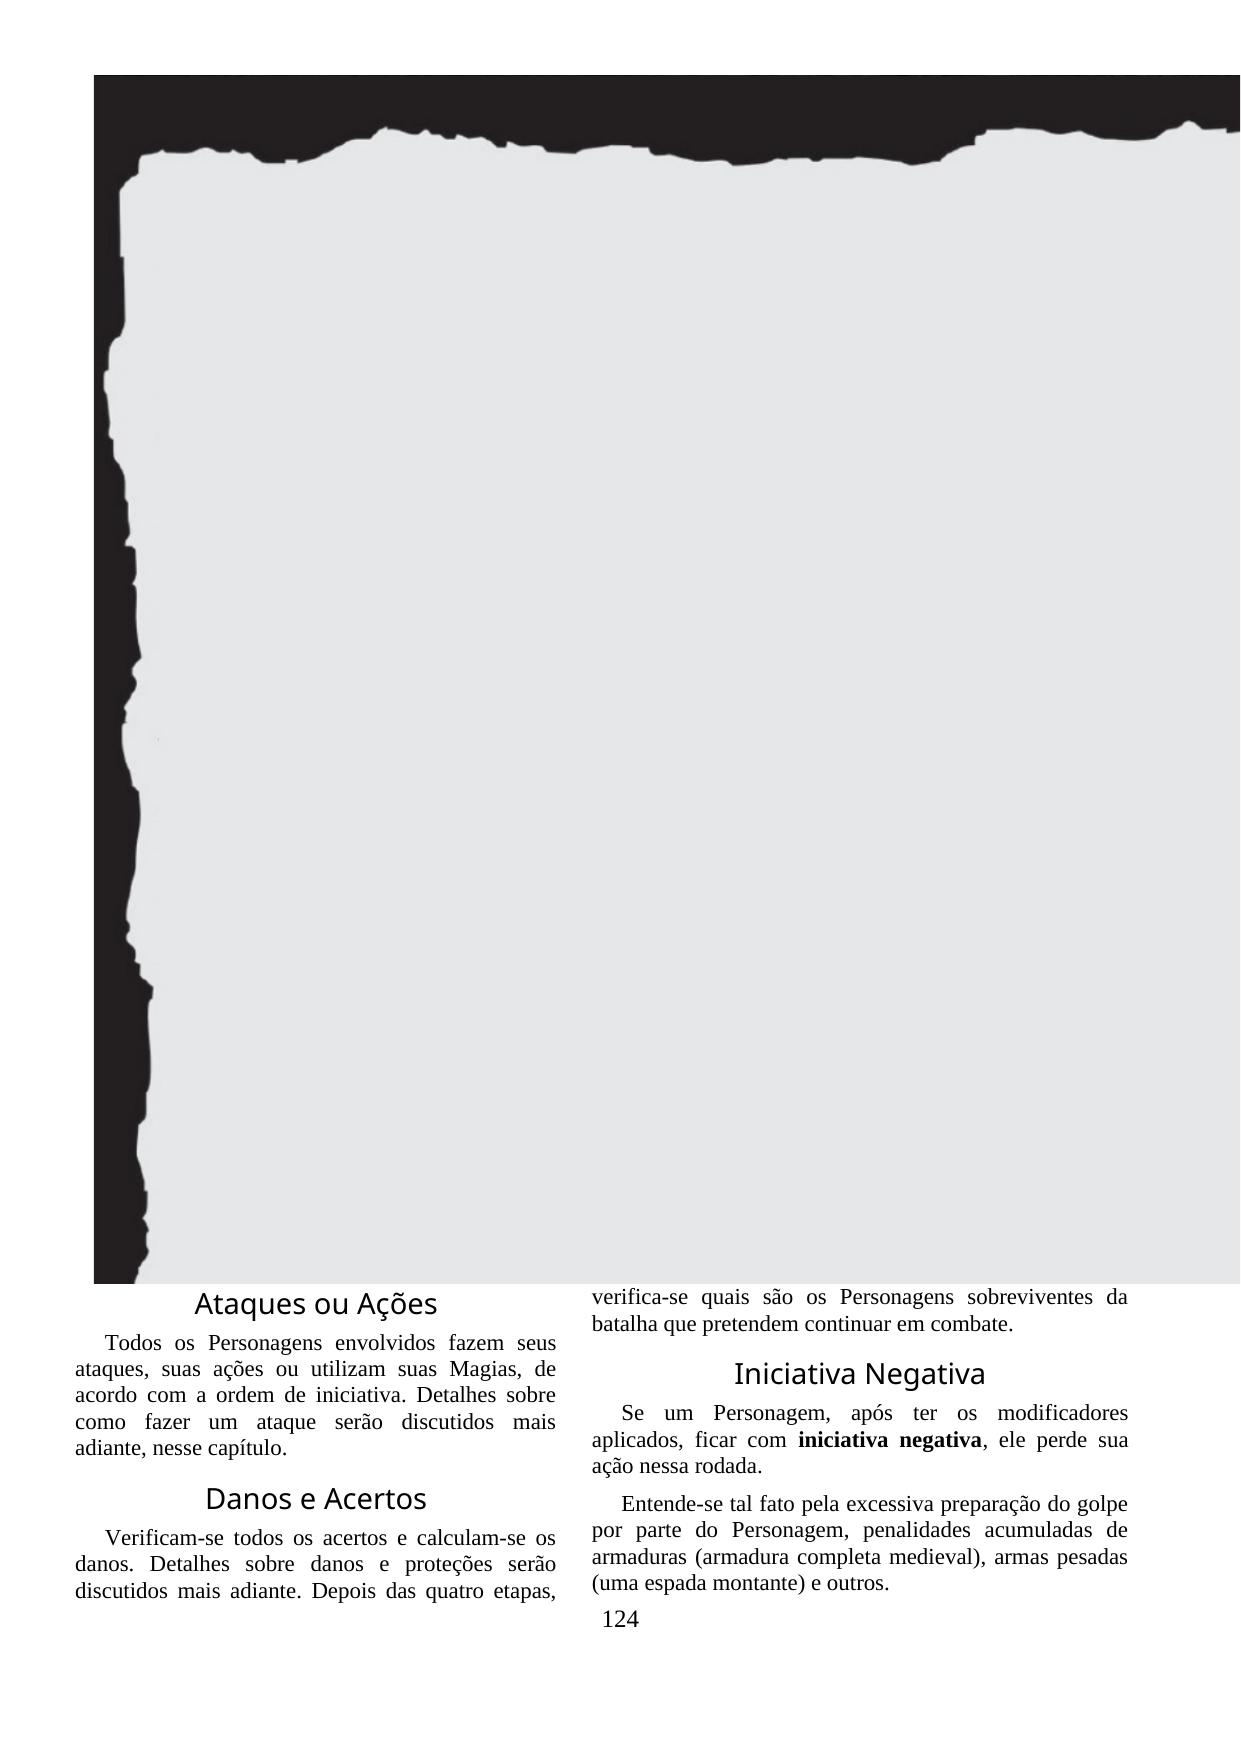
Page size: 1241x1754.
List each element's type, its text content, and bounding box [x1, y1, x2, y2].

subtitle Se um Personagem, após ter os modificadores aplicados, ficar com iniciativa negativa, ele perde sua ação nessa rodada. [592, 1399, 1129, 1478]
subtitle Todos os Personagens envolvidos fazem seus ataques, suas ações ou utilizam suas Magias, de acordo com a ordem de iniciativa. Detalhes sobre como fazer um ataque serão discutidos mais adiante, nesse capítulo. [75, 1329, 557, 1461]
subtitle Iniciativa Negativa [592, 1354, 1129, 1393]
subtitle Verificam-se todos os acertos e calculam-se os danos. Detalhes sobre danos e proteções serão discutidos mais adiante. Depois das quatro etapas, [75, 1524, 557, 1603]
subtitle Danos e Acertos [75, 1478, 557, 1518]
subtitle verifica-se quais são os Personagens sobreviventes da batalha que pretendem continuar em combate. [592, 1284, 1129, 1336]
subtitle Entende-se tal fato pela excessiva preparação do golpe por parte do Personagem, penalidades acumuladas de armaduras (armadura completa medieval), armas pesadas (uma espada montante) e outros. [592, 1490, 1129, 1596]
picture [93, 75, 1241, 1284]
subtitle Ataques ou Ações [75, 1283, 557, 1323]
